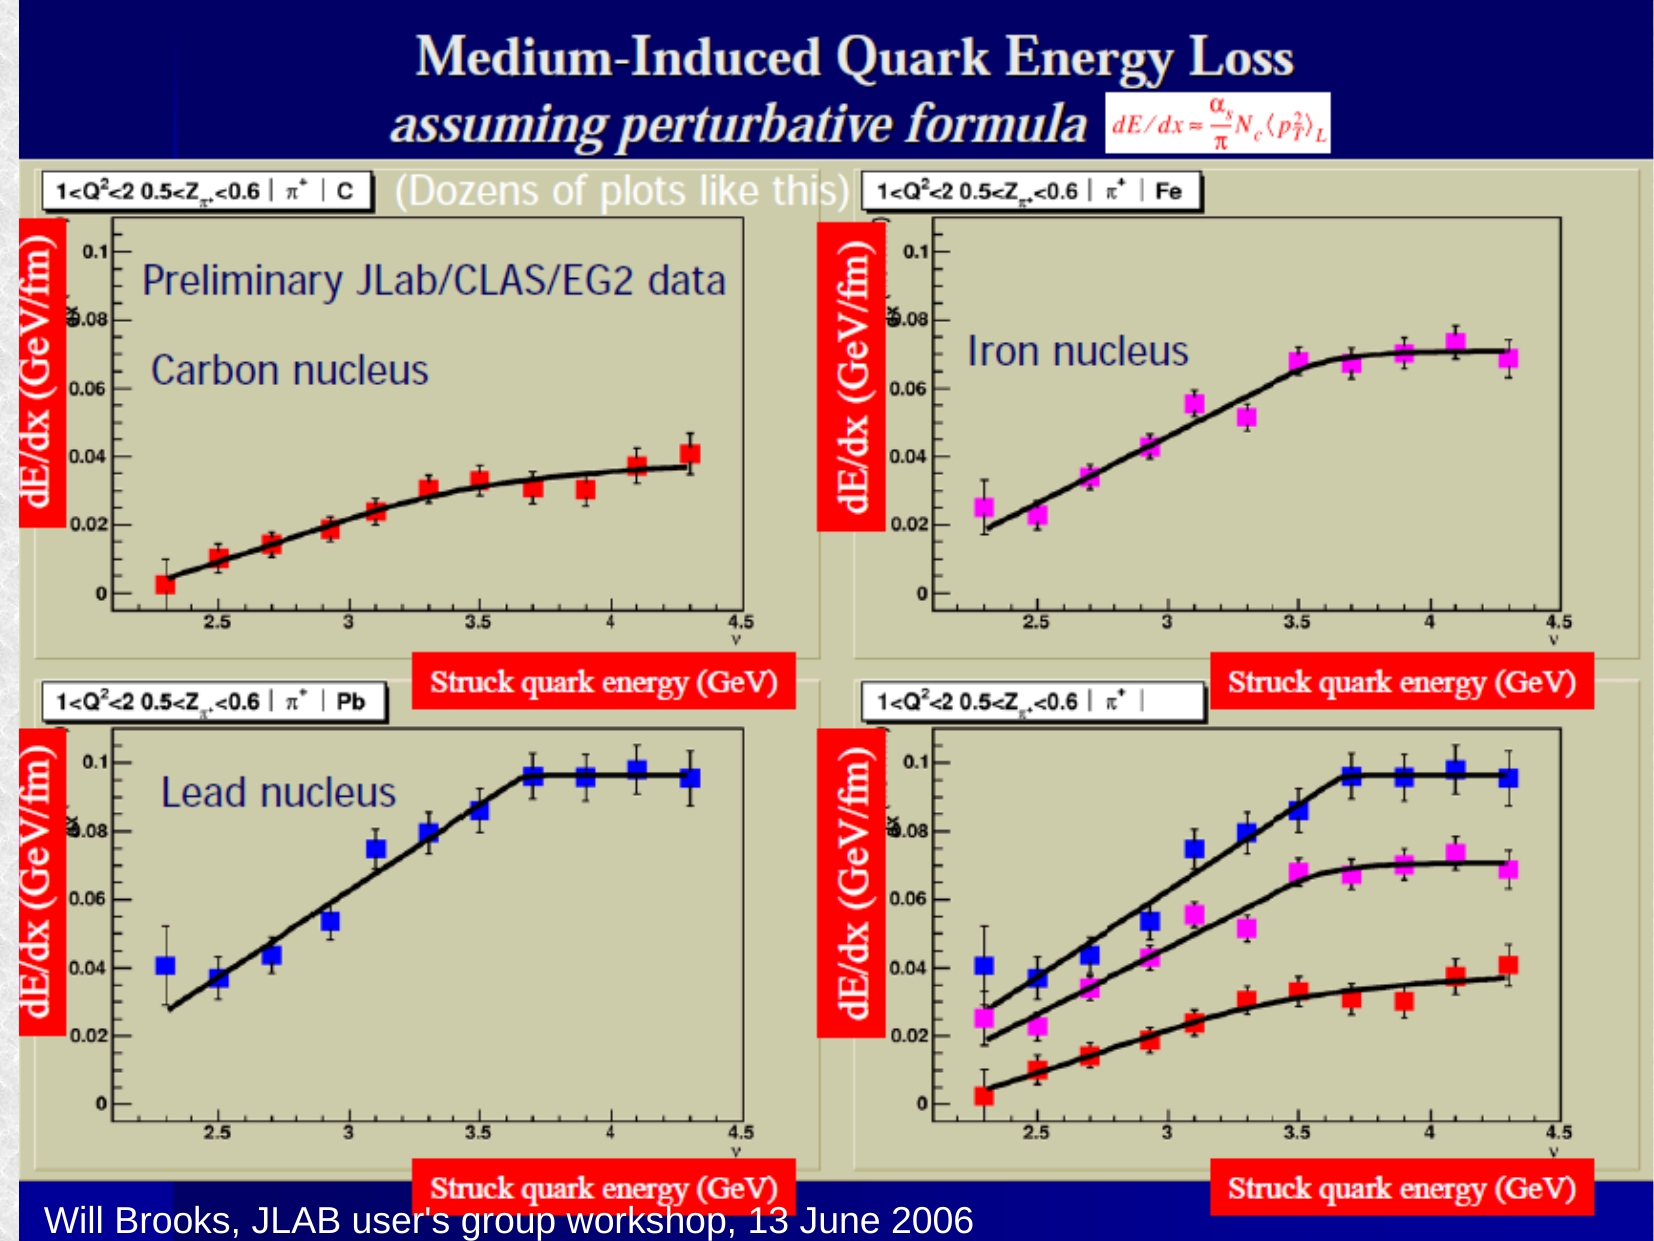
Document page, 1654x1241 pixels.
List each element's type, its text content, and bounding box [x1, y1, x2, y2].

text_box Will Brooks, JLAB user's group workshop, 13 June 2006 [28, 1191, 990, 1241]
picture [0, 0, 1654, 1241]
